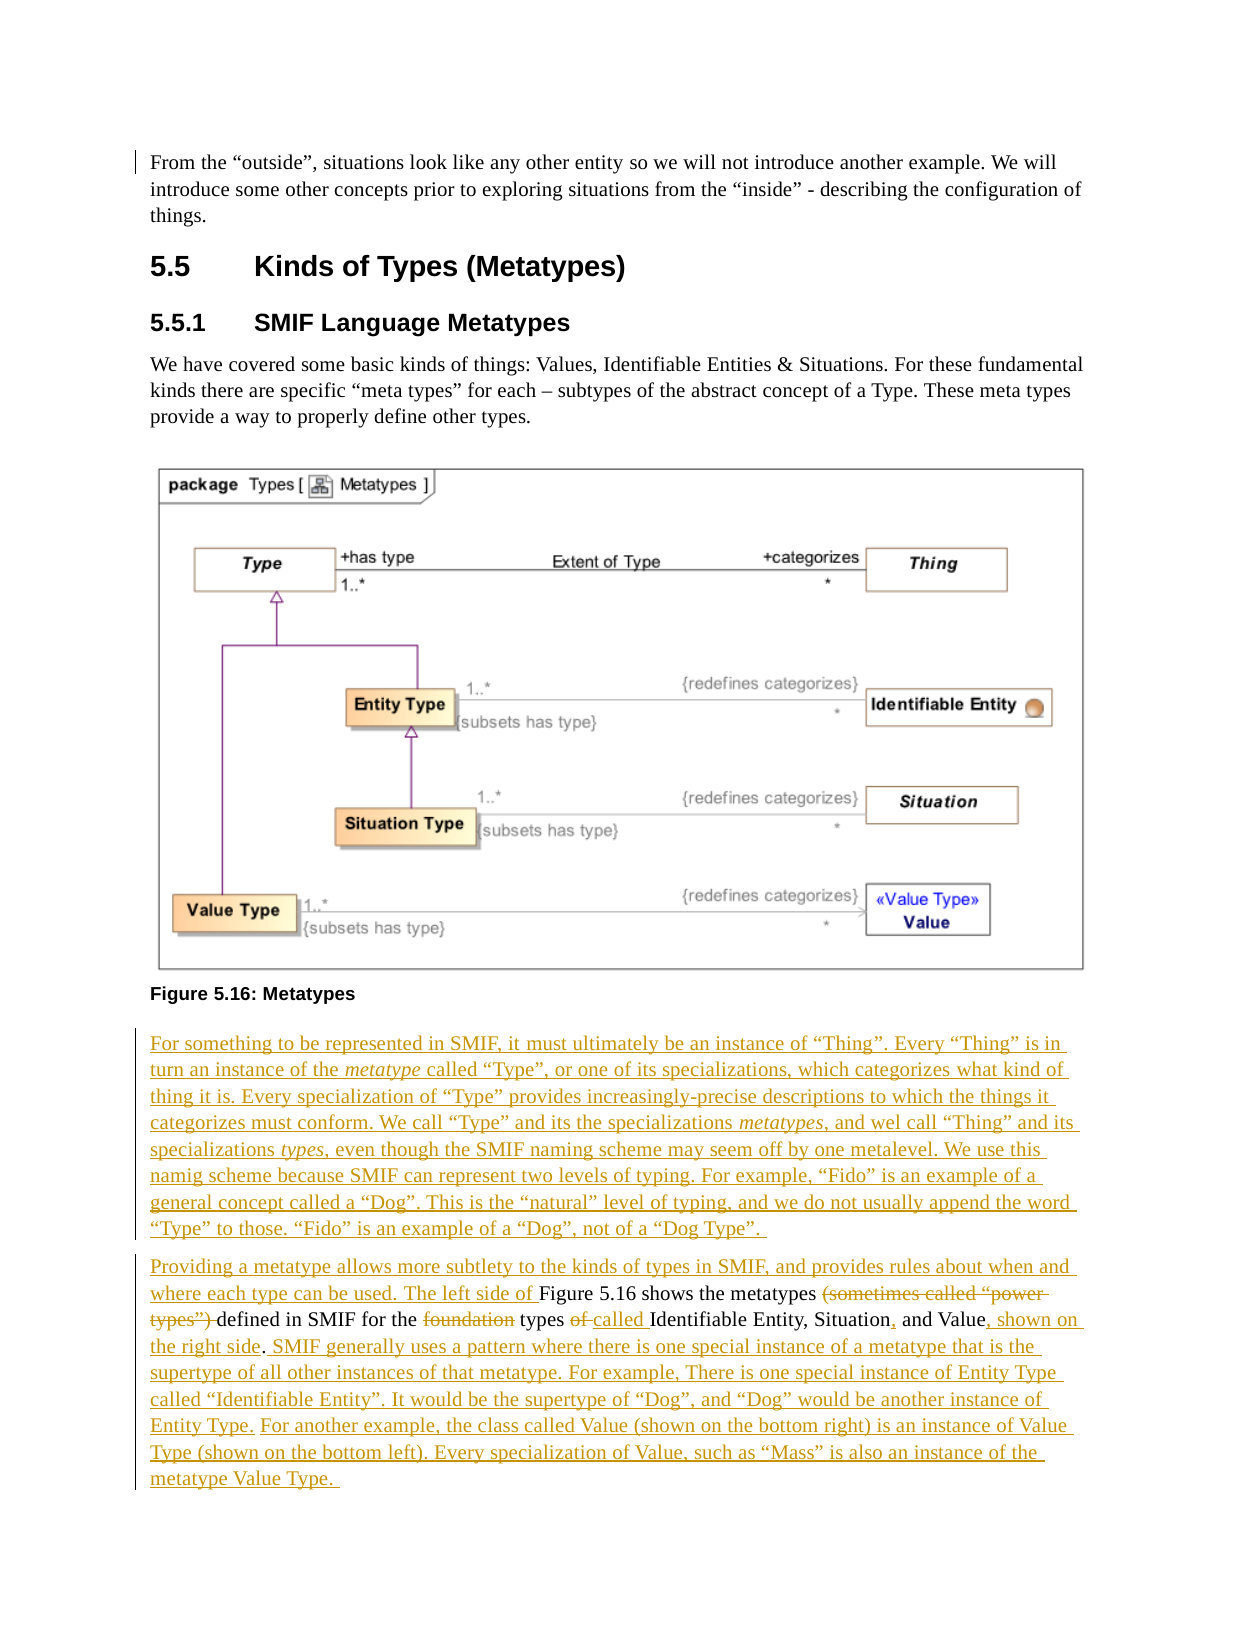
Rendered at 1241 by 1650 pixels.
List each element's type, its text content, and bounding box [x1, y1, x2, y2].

text Figure 5.16: Metatypes [150, 977, 1090, 1005]
picture [150, 460, 1090, 977]
subtitle Kinds of Types (Metatypes) [150, 249, 1090, 282]
text We have covered some basic kinds of things: Values, Identifiable Entities & Situations. For these fundamental kinds there are specific “meta types” for each – subtypes of the abstract concept of a Type. These meta types provide a way to properly define other types. [150, 351, 1090, 428]
subtitle SMIF Language Metatypes [150, 308, 1090, 337]
text For something to be represented in SMIF, it must ultimately be an instance of “Thing”. Every “Thing” is in turn an instance of the metatype called “Type”, or one of its specializations, which categorizes what kind of thing it is. Every specialization of “Type” provides increasingly-precise descriptions to which the things it categorizes must conform. We call “Type” and its the specializations metatypes, and wel call “Thing” and its specializations types, even though the SMIF naming scheme may seem off by one metalevel. We use this namig scheme because SMIF can represent two levels of typing. For example, “Fido” is an example of a general concept called a “Dog”. This is the “natural” level of typing, and we do not usually append the word “Type” to those. “Fido” is an example of a “Dog”, not of a “Dog Type”. [150, 1005, 1090, 1240]
text Providing a metatype allows more subtlety to the kinds of types in SMIF, and provides rules about when and where each type can be used. The left side of Figure 5.16 shows the metatypes defined in SMIF for the types called Identifiable Entity, Situation, and Value, shown on the right side. SMIF generally uses a pattern where there is one special instance of a metatype that is the supertype of all other instances of that metatype. For example, There is one special instance of Entity Type called “Identifiable Entity”. It would be the supertype of “Dog”, and “Dog” would be another instance of Entity Type. For another example, the class called Value (shown on the bottom right) is an instance of Value Type (shown on the bottom left). Every specialization of Value, such as “Mass” is also an instance of the metatype Value Type. [150, 1254, 1090, 1490]
text From the “outside”, situations look like any other entity so we will not introduce another example. We will introduce some other concepts prior to exploring situations from the “inside” - describing the configuration of things. [150, 150, 1090, 227]
